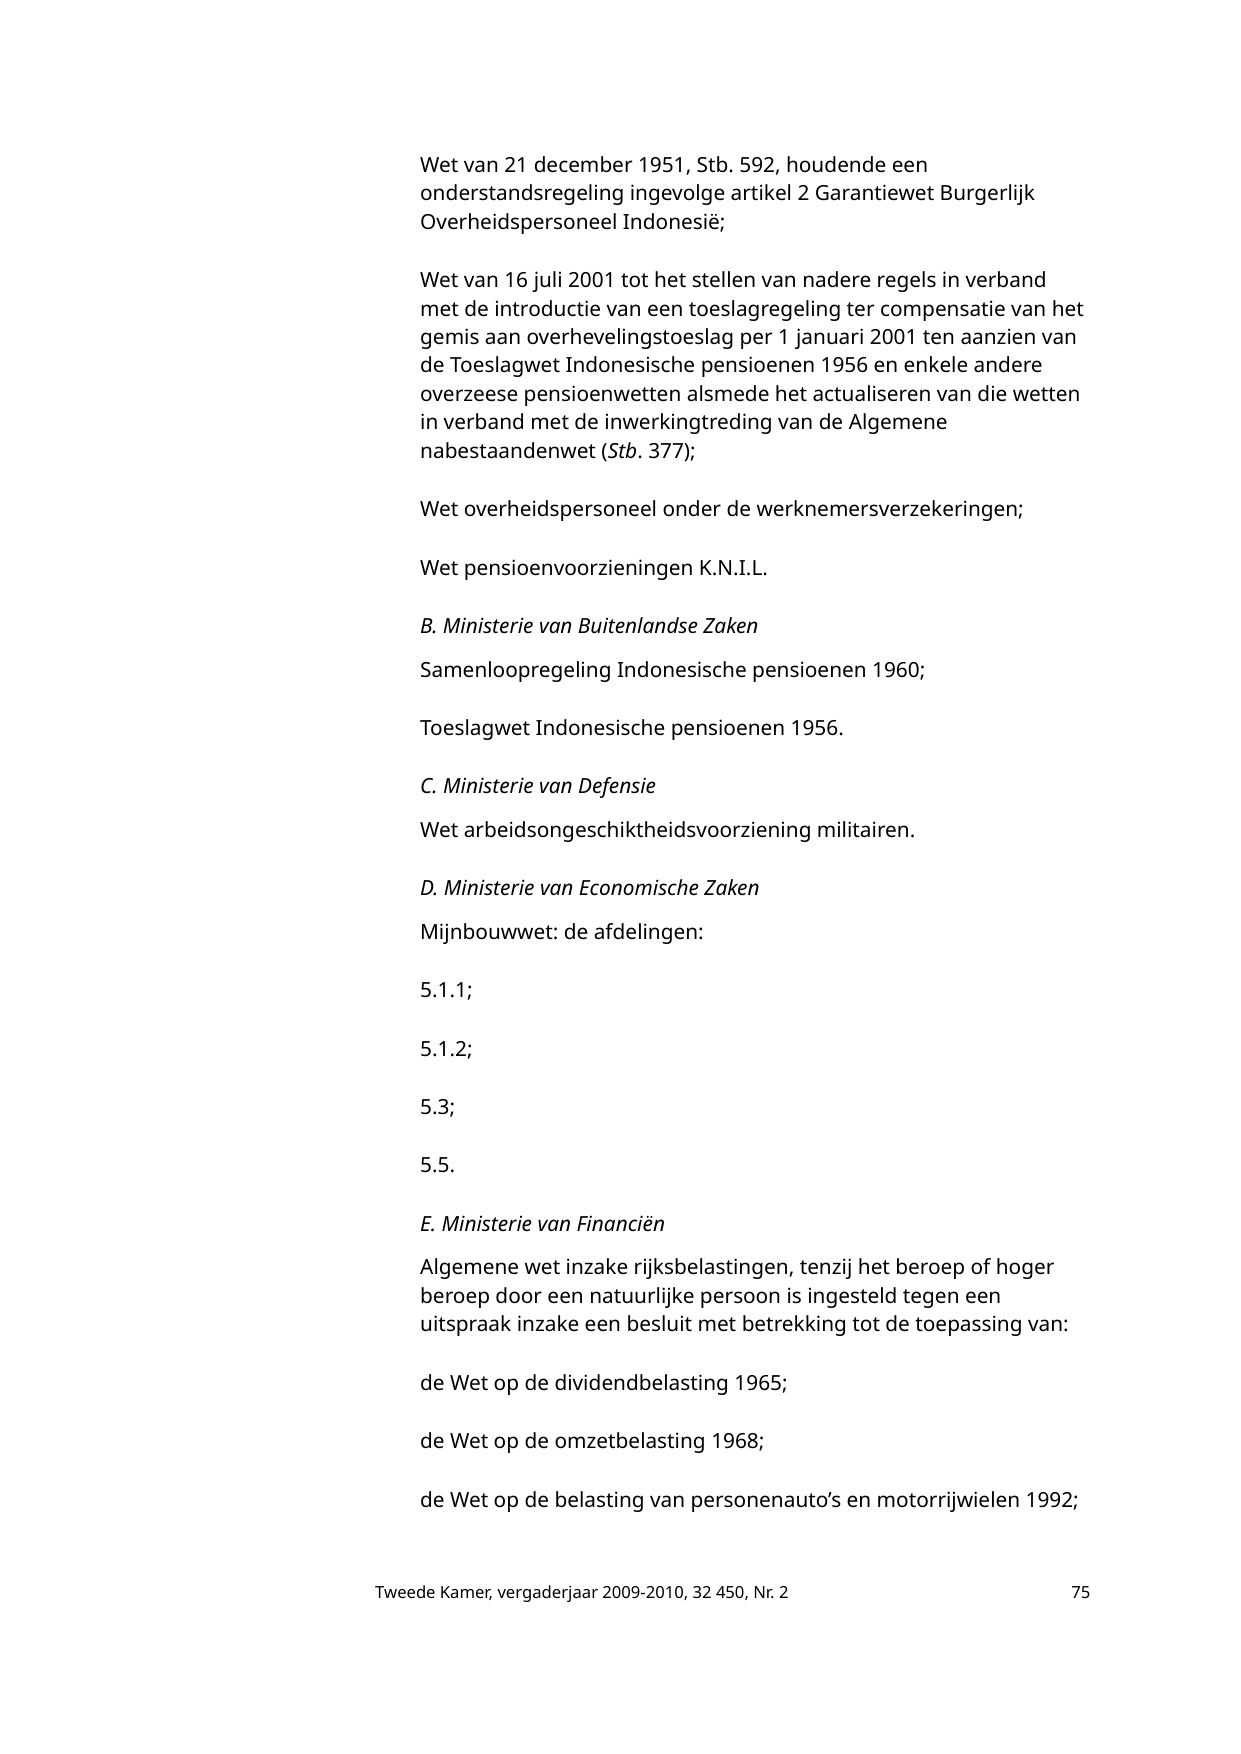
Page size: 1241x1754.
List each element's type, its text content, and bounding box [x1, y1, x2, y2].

text Wet pensioenvoorzieningen K.N.I.L. [420, 553, 1090, 581]
text Wet overheidspersoneel onder de werknemersverzekeringen; [420, 494, 1090, 523]
text 5.5. [420, 1151, 1090, 1179]
text Algemene wet inzake rijksbelastingen, tenzij het beroep of hoger beroep door een natuurlijke persoon is ingesteld tegen een uitspraak inzake een besluit met betrekking tot de toepassing van: [420, 1252, 1090, 1338]
text de Wet op de belasting van personenauto’s en motorrijwielen 1992; [420, 1485, 1090, 1513]
text de Wet op de dividendbelasting 1965; [420, 1368, 1090, 1396]
text Wet van 16 juli 2001 tot het stellen van nadere regels in verband met de introductie van een toeslagregeling ter compensatie van het gemis aan overhevelingstoeslag per 1 januari 2001 ten aanzien van de Toeslagwet Indonesische pensioenen 1956 en enkele andere overzeese pensioenwetten alsmede het actualiseren van die wetten in verband met de inwerkingtreding van de Algemene nabestaandenwet (Stb. 377); [420, 265, 1090, 464]
text Wet van 21 december 1951, Stb. 592, houdende een onderstandsregeling ingevolge artikel 2 Garantiewet Burgerlijk Overheidspersoneel Indonesië; [420, 150, 1090, 235]
text 5.1.2; [420, 1034, 1090, 1062]
text B. Ministerie van Buitenlandse Zaken [420, 611, 1090, 640]
text Mijnbouwwet: de afdelingen: [420, 917, 1090, 945]
text D. Ministerie van Economische Zaken [420, 873, 1090, 902]
text de Wet op de omzetbelasting 1968; [420, 1426, 1090, 1455]
text Samenloopregeling Indonesische pensioenen 1960; [420, 655, 1090, 683]
text 5.3; [420, 1092, 1090, 1121]
text Toeslagwet Indonesische pensioenen 1956. [420, 713, 1090, 742]
text E. Ministerie van Financiën [420, 1209, 1090, 1237]
text 5.1.1; [420, 975, 1090, 1004]
text C. Ministerie van Defensie [420, 772, 1090, 800]
text Wet arbeidsongeschiktheidsvoorziening militairen. [420, 815, 1090, 843]
